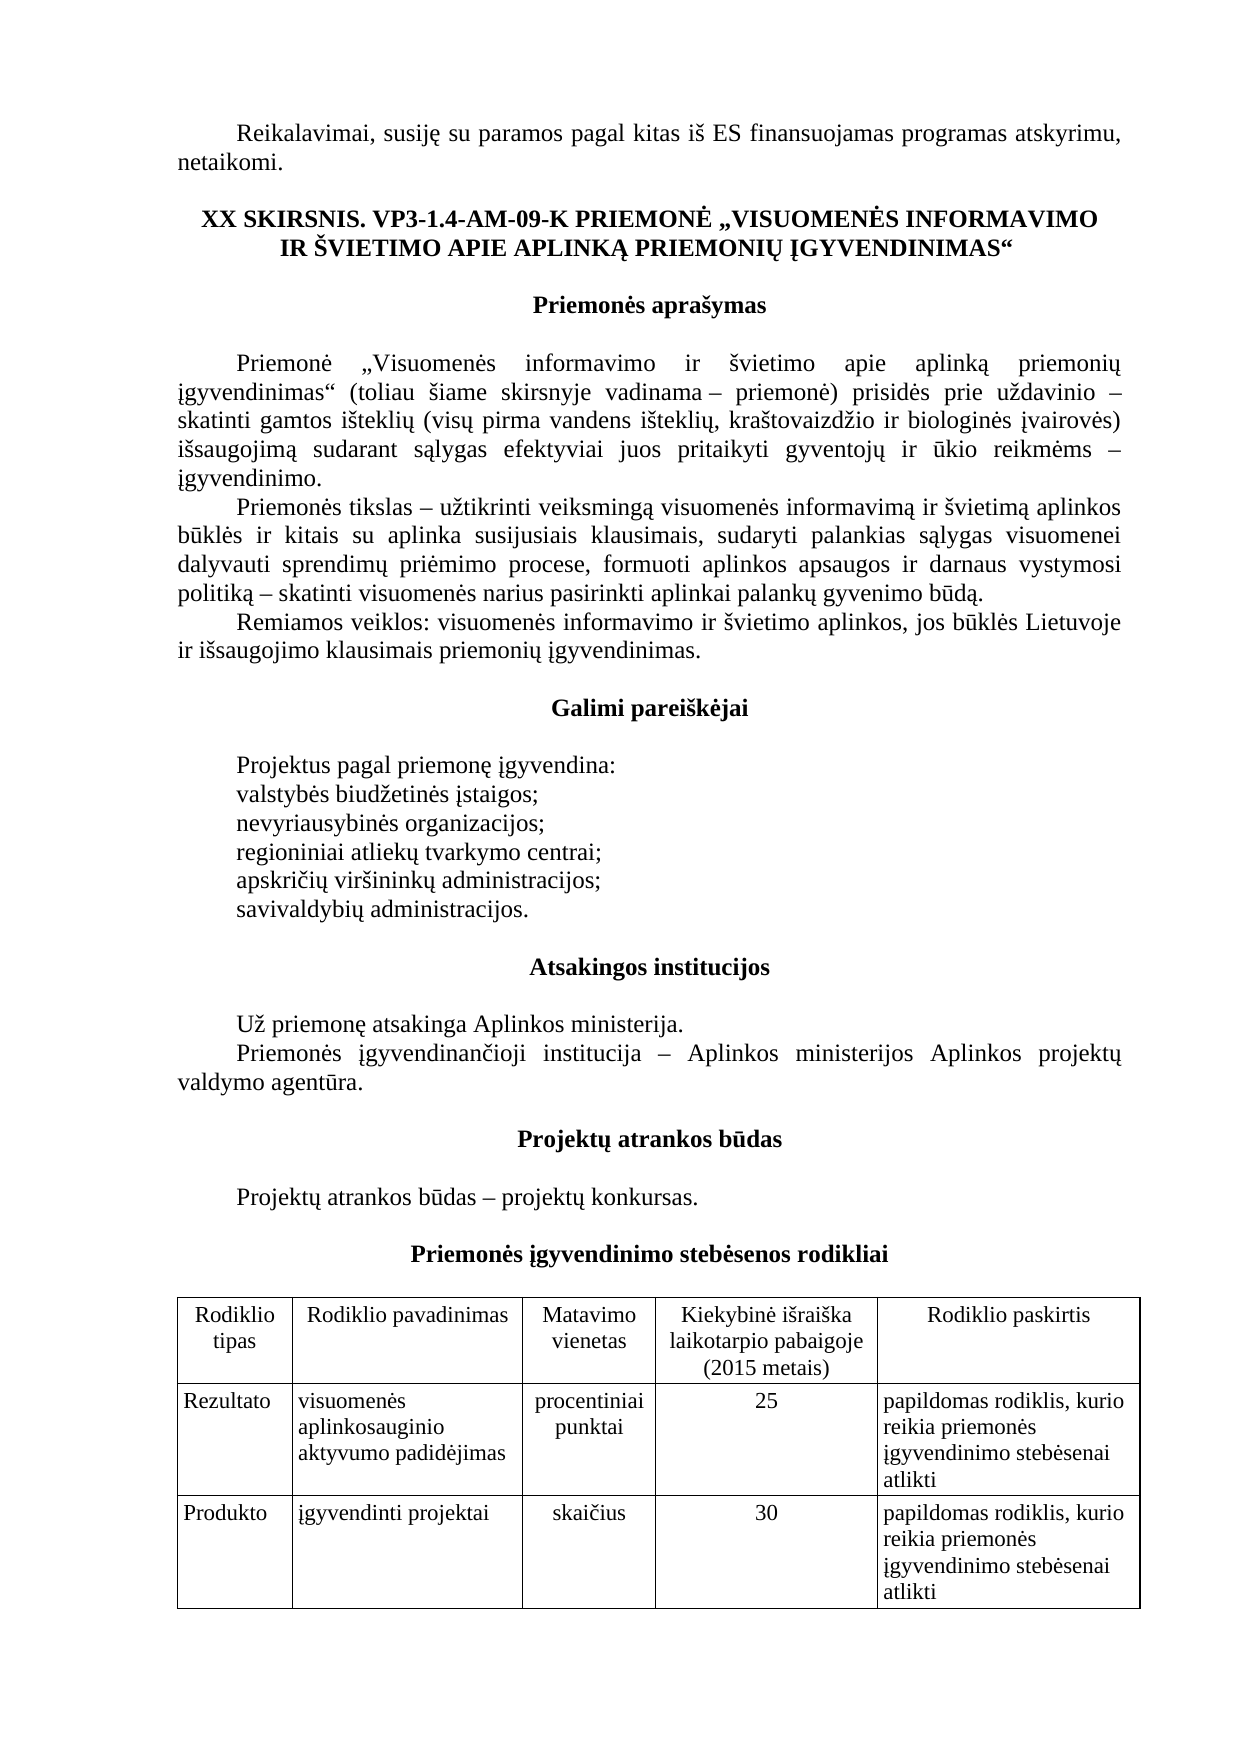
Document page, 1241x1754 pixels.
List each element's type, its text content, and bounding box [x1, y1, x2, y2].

text apskričių viršininkų administracijos; [177, 866, 1122, 894]
table_cell visuomenės aplinkosauginio aktyvumo padidėjimas [293, 1384, 522, 1495]
text Už priemonę atsakinga Aplinkos ministerija. [177, 1009, 1122, 1038]
table_cell įgyvendinti projektai [293, 1496, 522, 1607]
table_header Rodiklio tipas [178, 1298, 292, 1383]
text Priemonė „Visuomenės informavimo ir švietimo apie aplinką priemonių įgyvendinimas“ (toliau šiame skirsnyje vadinama – priemonė) prisidės prie uždavinio – skatinti gamtos išteklių (visų pirma vandens išteklių, kraštovaizdžio ir biologinės įvairovės) išsaugojimą sudarant sąlygas efektyviai juos pritaikyti gyventojų ir ūkio reikmėms – įgyvendinimo. [177, 348, 1122, 492]
text Priemonės įgyvendinančioji institucija – Aplinkos ministerijos Aplinkos projektų valdymo agentūra. [177, 1038, 1122, 1096]
text Projektų atrankos būdas – projektų konkursas. [177, 1182, 1122, 1211]
text Reikalavimai, susiję su paramos pagal kitas iš ES finansuojamas programas atskyrimu, netaikomi. [177, 118, 1122, 176]
table_header Rodiklio pavadinimas [293, 1298, 522, 1383]
text Galimi pareiškėjai [177, 693, 1122, 722]
table_cell 30 [656, 1496, 877, 1607]
table_cell papildomas rodiklis, kurio reikia priemonės įgyvendinimo stebėsenai atlikti [878, 1496, 1139, 1607]
text Priemonės aprašymas [177, 291, 1122, 319]
text Projektų atrankos būdas [177, 1124, 1122, 1153]
table_cell Produkto [178, 1496, 292, 1607]
text nevyriausybinės organizacijos; [177, 808, 1122, 837]
table_header Kiekybinė išraiška laikotarpio pabaigoje (2015 metais) [656, 1298, 877, 1383]
table_cell procentiniai punktai [523, 1384, 655, 1495]
table_cell skaičius [523, 1496, 655, 1607]
text Remiamos veiklos: visuomenės informavimo ir švietimo aplinkos, jos būklės Lietuvoje ir išsaugojimo klausimais priemonių įgyvendinimas. [177, 607, 1122, 664]
text regioniniai atliekų tvarkymo centrai; [177, 837, 1122, 866]
text Projektus pagal priemonę įgyvendina: [177, 751, 1122, 779]
table_cell papildomas rodiklis, kurio reikia priemonės įgyvendinimo stebėsenai atlikti [878, 1384, 1139, 1495]
table_cell 25 [656, 1384, 877, 1495]
text Priemonės įgyvendinimo stebėsenos rodikliai [177, 1239, 1122, 1268]
text Priemonės tikslas – užtikrinti veiksmingą visuomenės informavimą ir švietimą aplinkos būklės ir kitais su aplinka susijusiais klausimais, sudaryti palankias sąlygas visuomenei dalyvauti sprendimų priėmimo procese, formuoti aplinkos apsaugos ir darnaus vystymosi politiką – skatinti visuomenės narius pasirinkti aplinkai palankų gyvenimo būdą. [177, 492, 1122, 607]
table_cell Rezultato [178, 1384, 292, 1495]
text savivaldybių administracijos. [177, 894, 1122, 923]
table_header Rodiklio paskirtis [878, 1298, 1139, 1383]
table_header Matavimo vienetas [523, 1298, 655, 1383]
text Atsakingos institucijos [177, 952, 1122, 981]
text valstybės biudžetinės įstaigos; [177, 779, 1122, 808]
text XX SKIRSNIS. VP3-1.4-AM-09-K PRIEMONĖ „VISUOMENĖS INFORMAVIMO IR ŠVIETIMO APIE APLINKĄ PRIEMONIŲ ĮGYVENDINIMAS“ [177, 204, 1122, 262]
